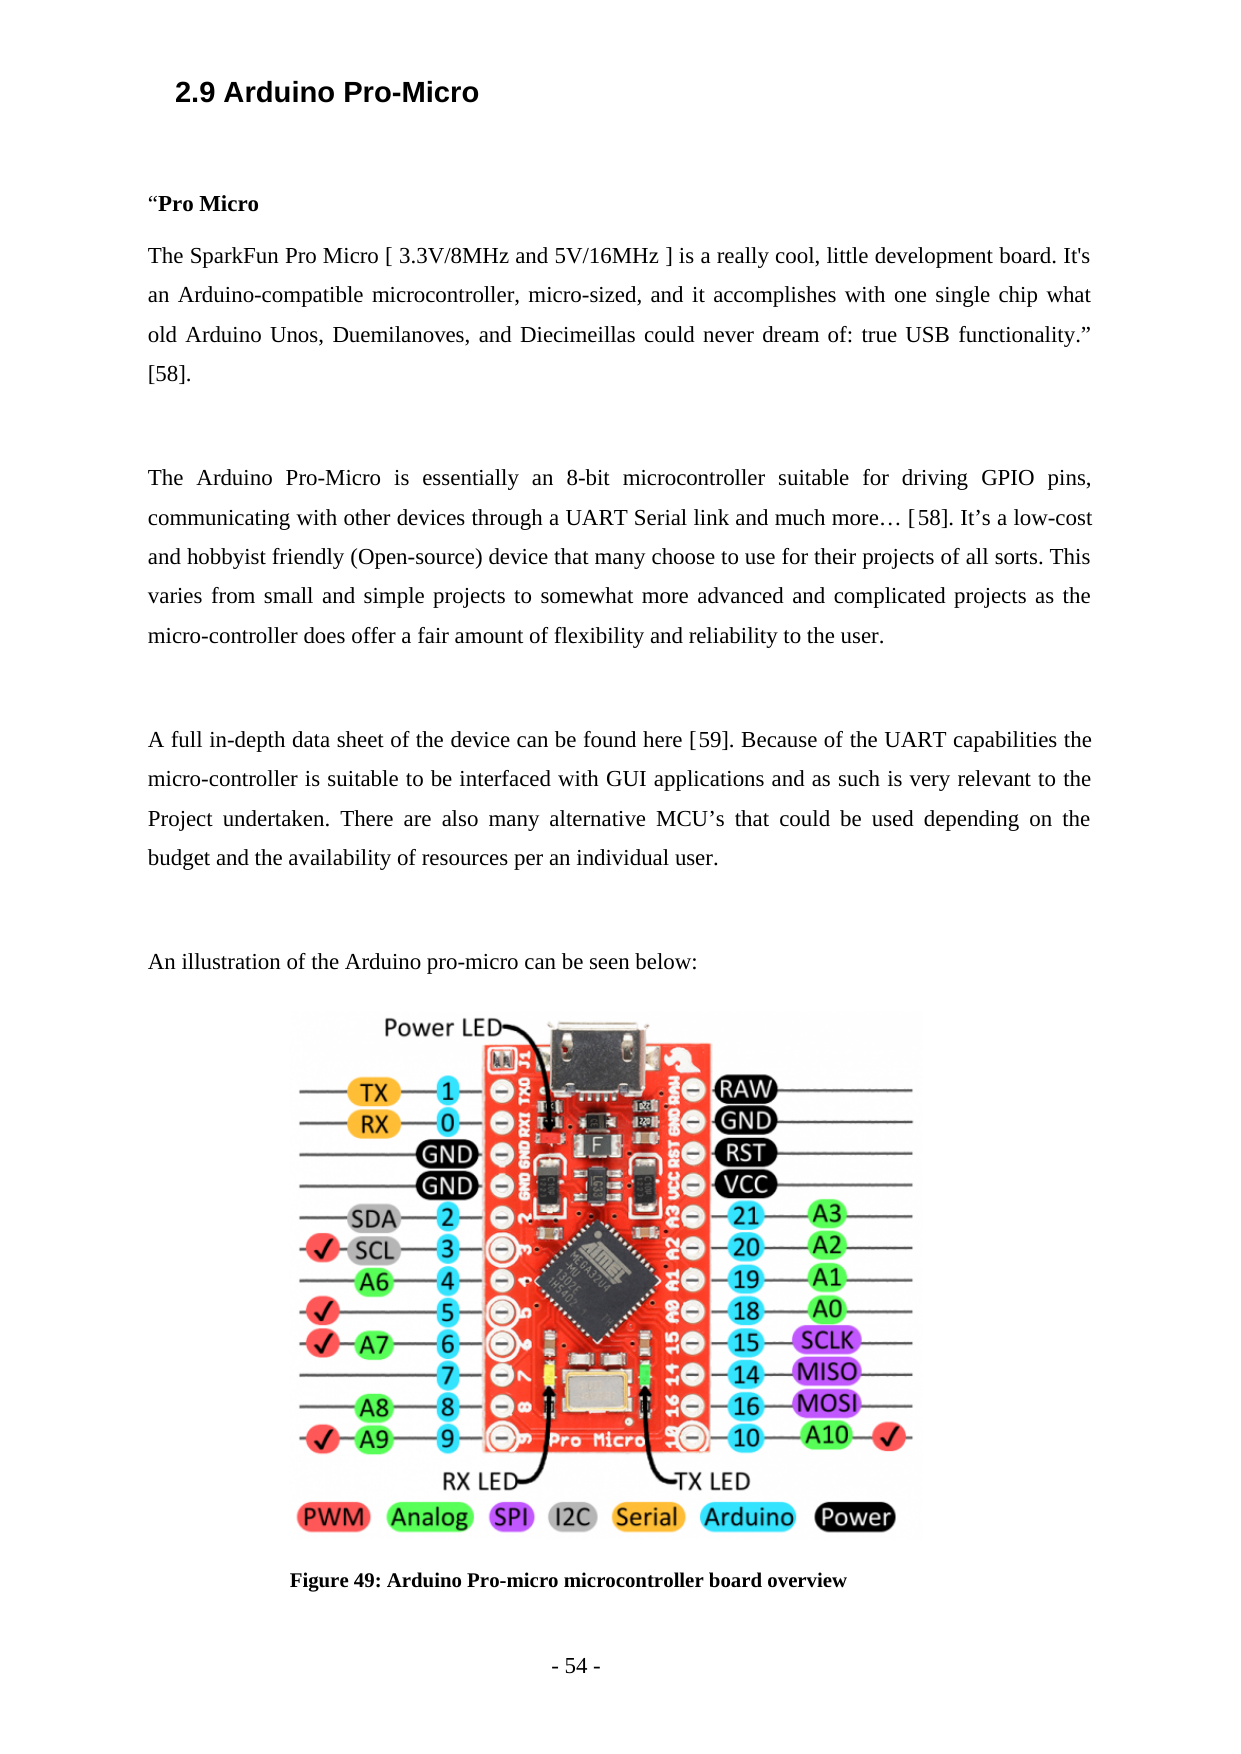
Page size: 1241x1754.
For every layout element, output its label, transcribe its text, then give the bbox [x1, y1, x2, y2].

subtitle 2.9 Arduino Pro-Micro [175, 75, 1092, 108]
picture [289, 1011, 923, 1540]
text The SparkFun Pro Micro [ 3.3V/8MHz and 5V/16MHz ] is a really cool, little development board. It's an Arduino-compatible microcontroller, micro-sized, and it accomplishes with one single chip what old Arduino Unos, Duemilanoves, and Diecimeillas could never dream of: true USB functionality.” [58]. [148, 242, 1092, 387]
text “Pro Micro [148, 190, 1092, 216]
text A full in-depth data sheet of the device can be found here [59]. Because of the UART capabilities the micro-controller is suitable to be interfaced with GUI applications and as such is very relevant to the Project undertaken. There are also many alternative MCU’s that could be used depending on the budget and the availability of resources per an individual user. [148, 726, 1092, 871]
text Figure 49: Arduino Pro-micro microcontroller board overview [289, 1540, 922, 1592]
text An illustration of the Arduino pro-micro can be seen below: [148, 948, 1092, 975]
text The Arduino Pro-Micro is essentially an 8-bit microcontroller suitable for driving GPIO pins, communicating with other devices through a UART Serial link and much more… [58]. It’s a low-cost and hobbyist friendly (Open-source) device that many choose to use for their projects of all sorts. This varies from small and simple projects to somewhat more advanced and complicated projects as the micro-controller does offer a fair amount of flexibility and reliability to the user. [148, 464, 1092, 648]
